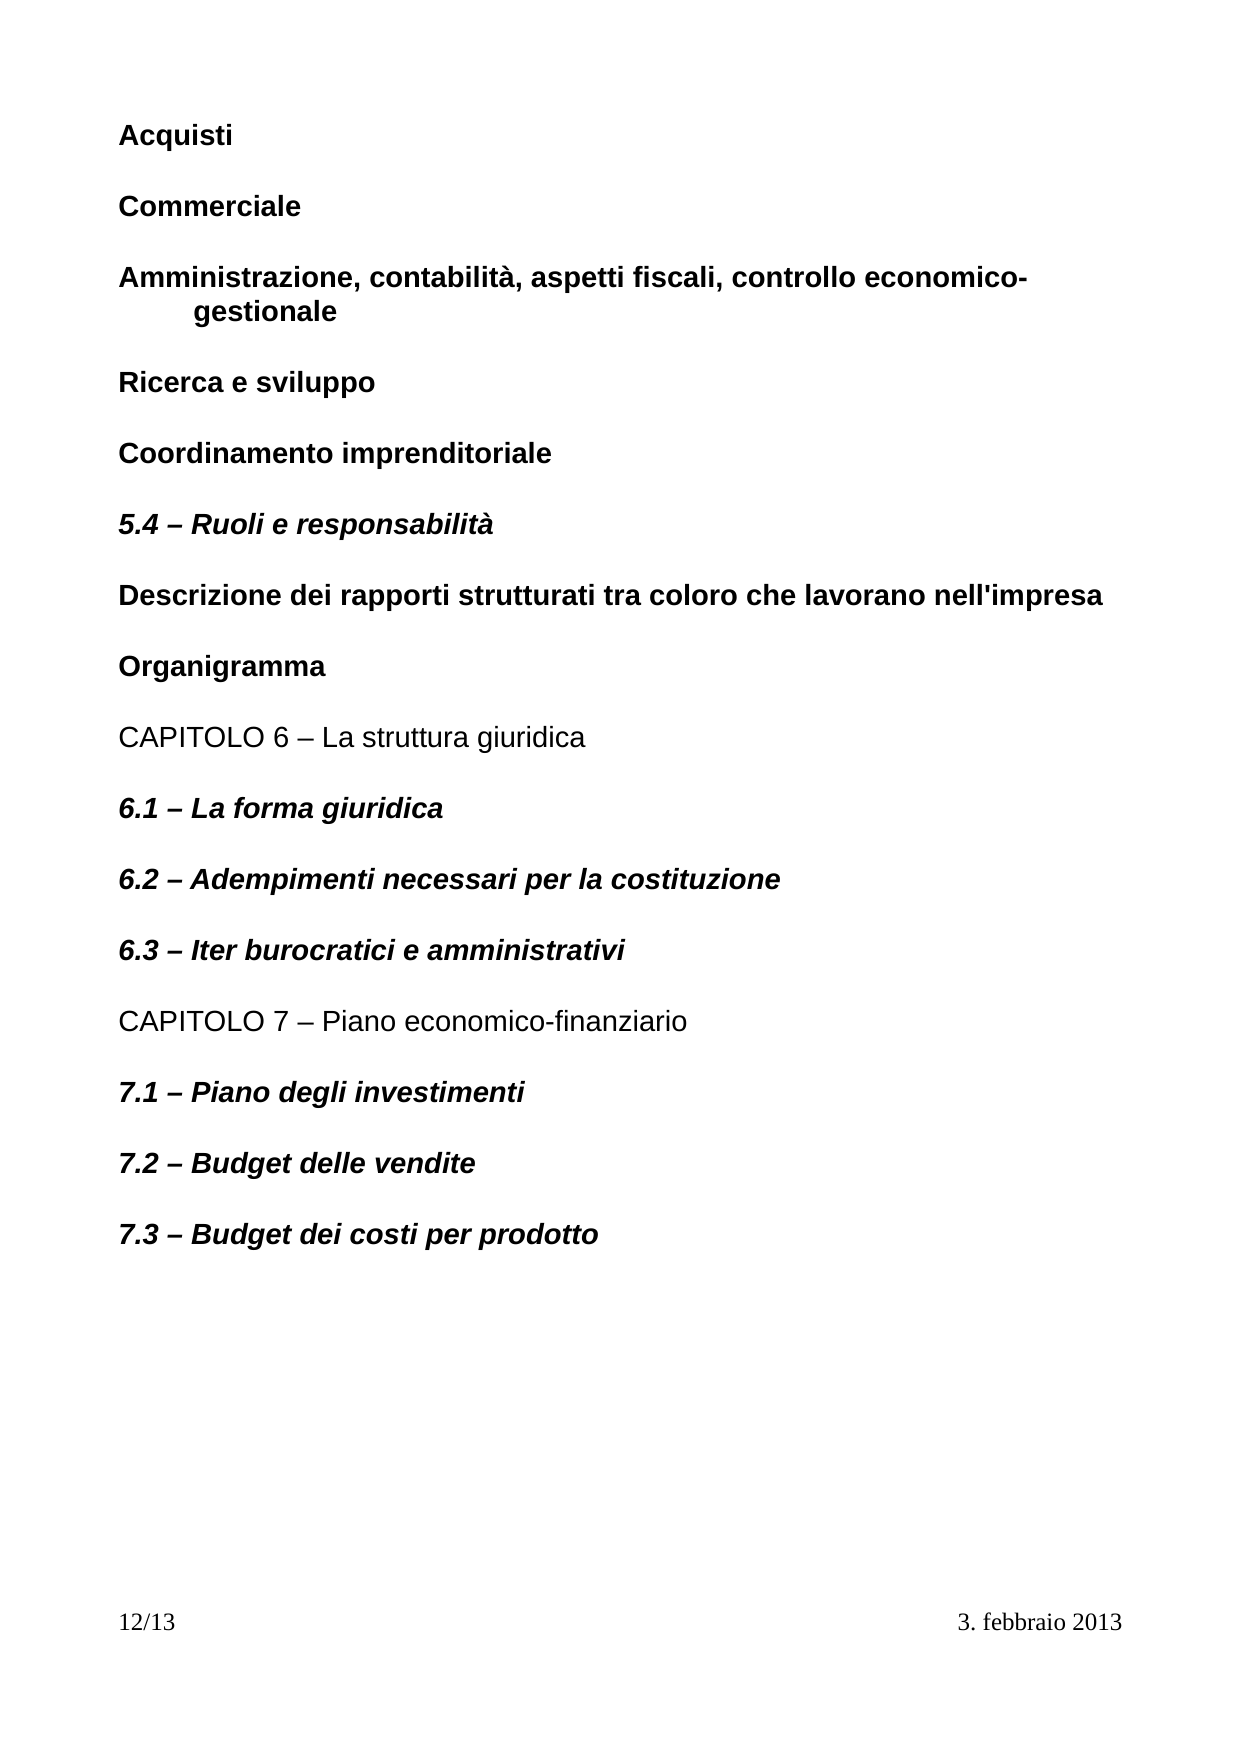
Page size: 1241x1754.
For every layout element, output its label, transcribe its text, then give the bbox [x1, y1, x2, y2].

subtitle 6.1 – La forma giuridica [118, 791, 1122, 824]
subtitle 5.4 – Ruoli e responsabilità [118, 507, 1122, 540]
subtitle 7.1 – Piano degli investimenti [118, 1075, 1122, 1109]
subtitle Coordinamento imprenditoriale [118, 436, 1122, 469]
subtitle CAPITOLO 7 – Piano economico-finanziario [118, 1004, 1122, 1038]
subtitle 6.2 – Adempimenti necessari per la costituzione [118, 862, 1122, 896]
subtitle Acquisti [118, 118, 1122, 152]
subtitle CAPITOLO 6 – La struttura giuridica [118, 720, 1122, 753]
subtitle 6.3 – Iter burocratici e amministrativi [118, 933, 1122, 967]
subtitle Organigramma [118, 649, 1122, 682]
subtitle Commerciale [118, 189, 1122, 223]
subtitle Amministrazione, contabilità, aspetti fiscali, controllo economico-gestionale [118, 260, 1122, 327]
subtitle 7.2 – Budget delle vendite [118, 1146, 1122, 1180]
subtitle 7.3 – Budget dei costi per prodotto [118, 1217, 1122, 1251]
subtitle Descrizione dei rapporti strutturati tra coloro che lavorano nell'impresa [118, 578, 1122, 611]
subtitle Ricerca e sviluppo [118, 365, 1122, 398]
